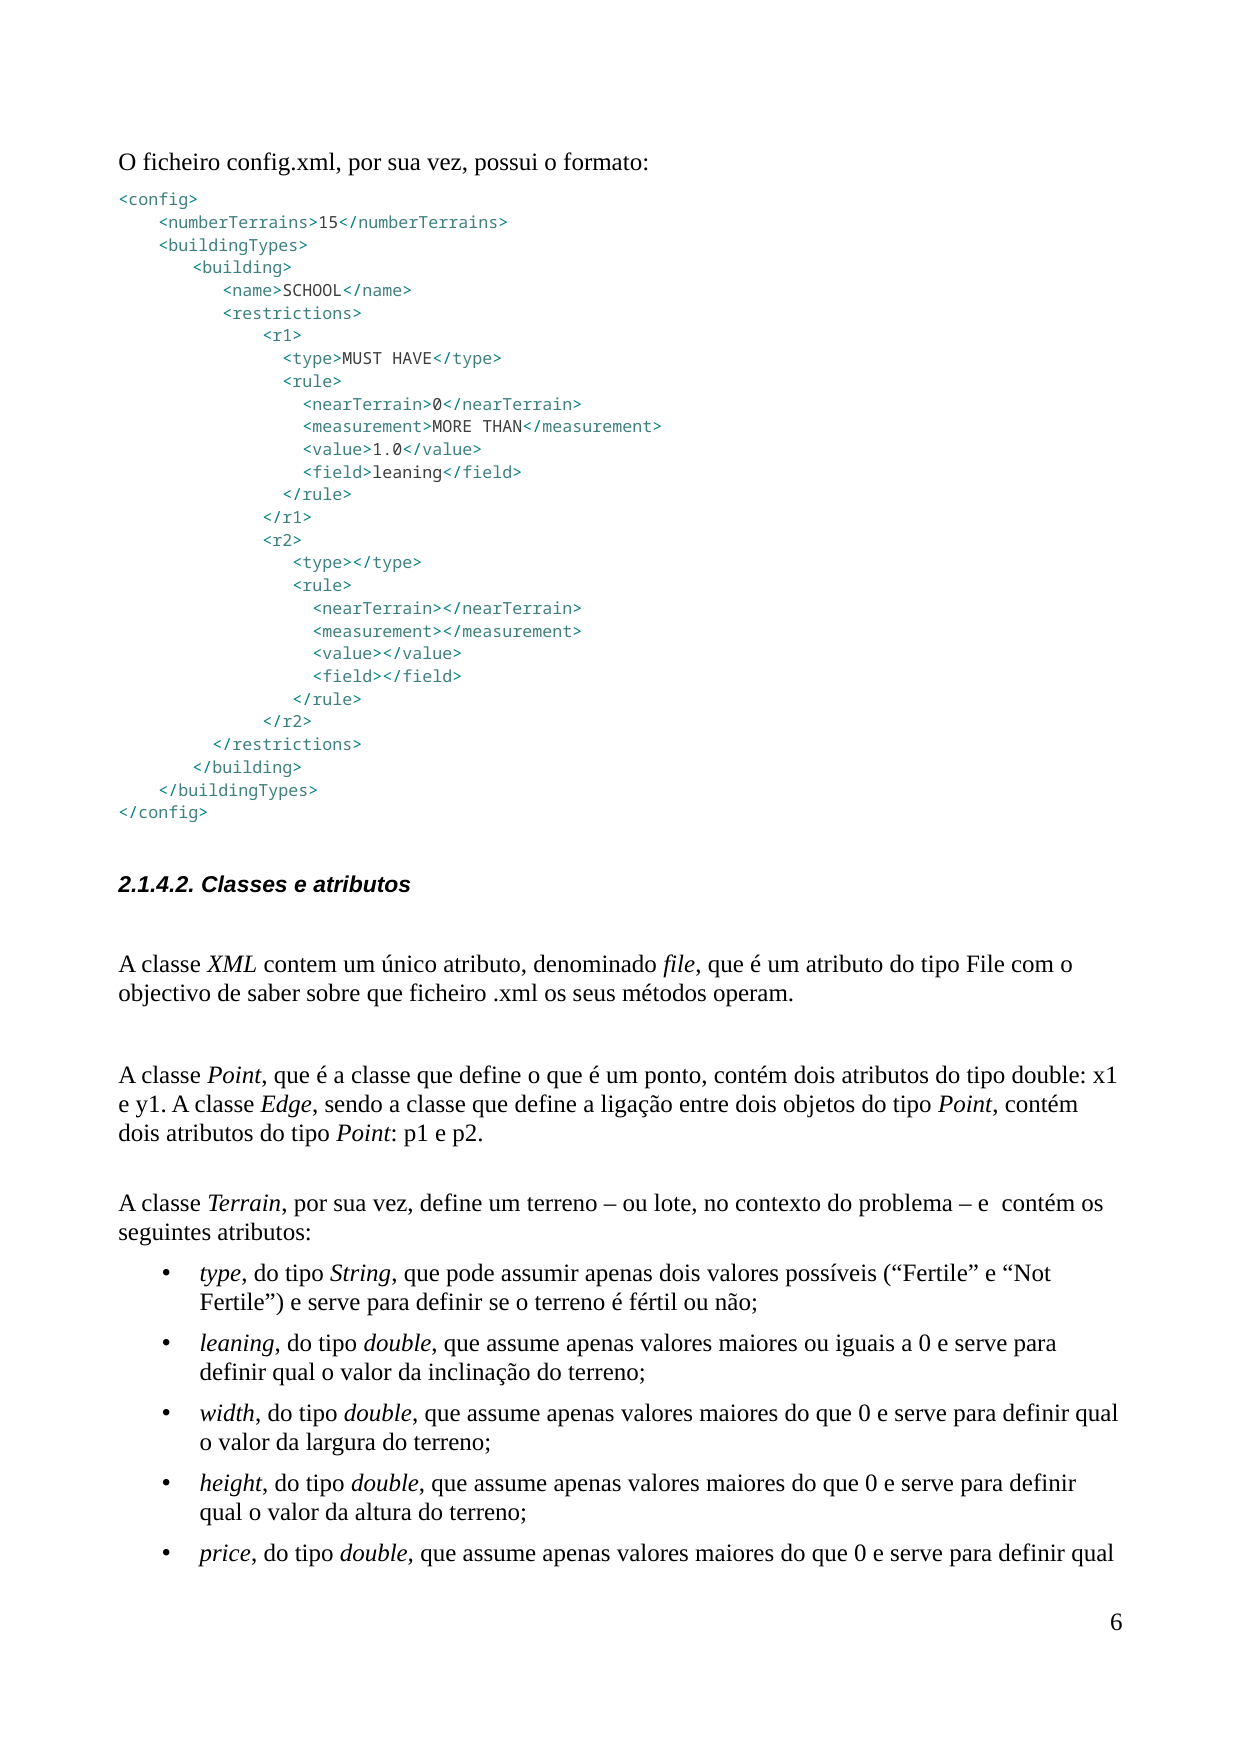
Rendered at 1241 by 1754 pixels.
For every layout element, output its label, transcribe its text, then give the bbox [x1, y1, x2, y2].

text <building> [118, 256, 1122, 279]
list price, do tipo double, que assume apenas valores maiores do que 0 e serve para definir qual [162, 1538, 1122, 1567]
list leaning, do tipo double, que assume apenas valores maiores ou iguais a 0 e serve para definir qual o valor da inclinação do terreno; [162, 1328, 1122, 1385]
text <rule> [118, 574, 1122, 597]
text <nearTerrain></nearTerrain> [118, 597, 1122, 619]
list width, do tipo double, que assume apenas valores maiores do que 0 e serve para definir qual o valor da largura do terreno; [162, 1398, 1122, 1455]
text <buildingTypes> [118, 233, 1122, 256]
text <field></field> [118, 665, 1122, 687]
text <type>MUST HAVE</type> [118, 347, 1122, 369]
text <name>SCHOOL</name> [118, 279, 1122, 301]
text <measurement></measurement> [118, 619, 1122, 642]
text <restrictions> [118, 301, 1122, 324]
text <config> [118, 188, 1122, 211]
text </buildingTypes> [118, 778, 1122, 801]
text <nearTerrain>0</nearTerrain> [118, 392, 1122, 415]
text A classe Point, que é a classe que define o que é um ponto, contém dois atributos do tipo double: x1 e y1. A classe Edge, sendo a classe que define a ligação entre dois objetos do tipo Point, contém dois atributos do tipo Point: p1 e p2. [118, 1060, 1122, 1147]
text </rule> [118, 687, 1122, 710]
text <r2> [118, 528, 1122, 551]
text O ficheiro config.xml, por sua vez, possui o formato: [118, 147, 1122, 175]
text </r2> [118, 710, 1122, 733]
text </building> [118, 756, 1122, 778]
list type, do tipo String, que pode assumir apenas dois valores possíveis (“Fertile” e “Not Fertile”) e serve para definir se o terreno é fértil ou não; [162, 1258, 1122, 1315]
text <numberTerrains>15</numberTerrains> [118, 211, 1122, 233]
text <rule> [118, 369, 1122, 392]
subtitle 2.1.4.2. Classes e atributos [118, 871, 1122, 898]
text <r1> [118, 324, 1122, 347]
text <measurement>MORE THAN</measurement> [118, 415, 1122, 438]
text </restrictions> [118, 733, 1122, 756]
text </r1> [118, 506, 1122, 528]
text A classe Terrain, por sua vez, define um terreno – ou lote, no contexto do problema – e contém os seguintes atributos: [118, 1159, 1122, 1245]
text <type></type> [118, 551, 1122, 574]
text <field>leaning</field> [118, 460, 1122, 483]
text <value>1.0</value> [118, 438, 1122, 460]
text </rule> [118, 483, 1122, 506]
text <value></value> [118, 642, 1122, 665]
text A classe XML contem um único atributo, denominado file, que é um atributo do tipo File com o objectivo de saber sobre que ficheiro .xml os seus métodos operam. [118, 949, 1122, 1007]
list height, do tipo double, que assume apenas valores maiores do que 0 e serve para definir qual o valor da altura do terreno; [162, 1468, 1122, 1525]
text </config> [118, 801, 1122, 824]
